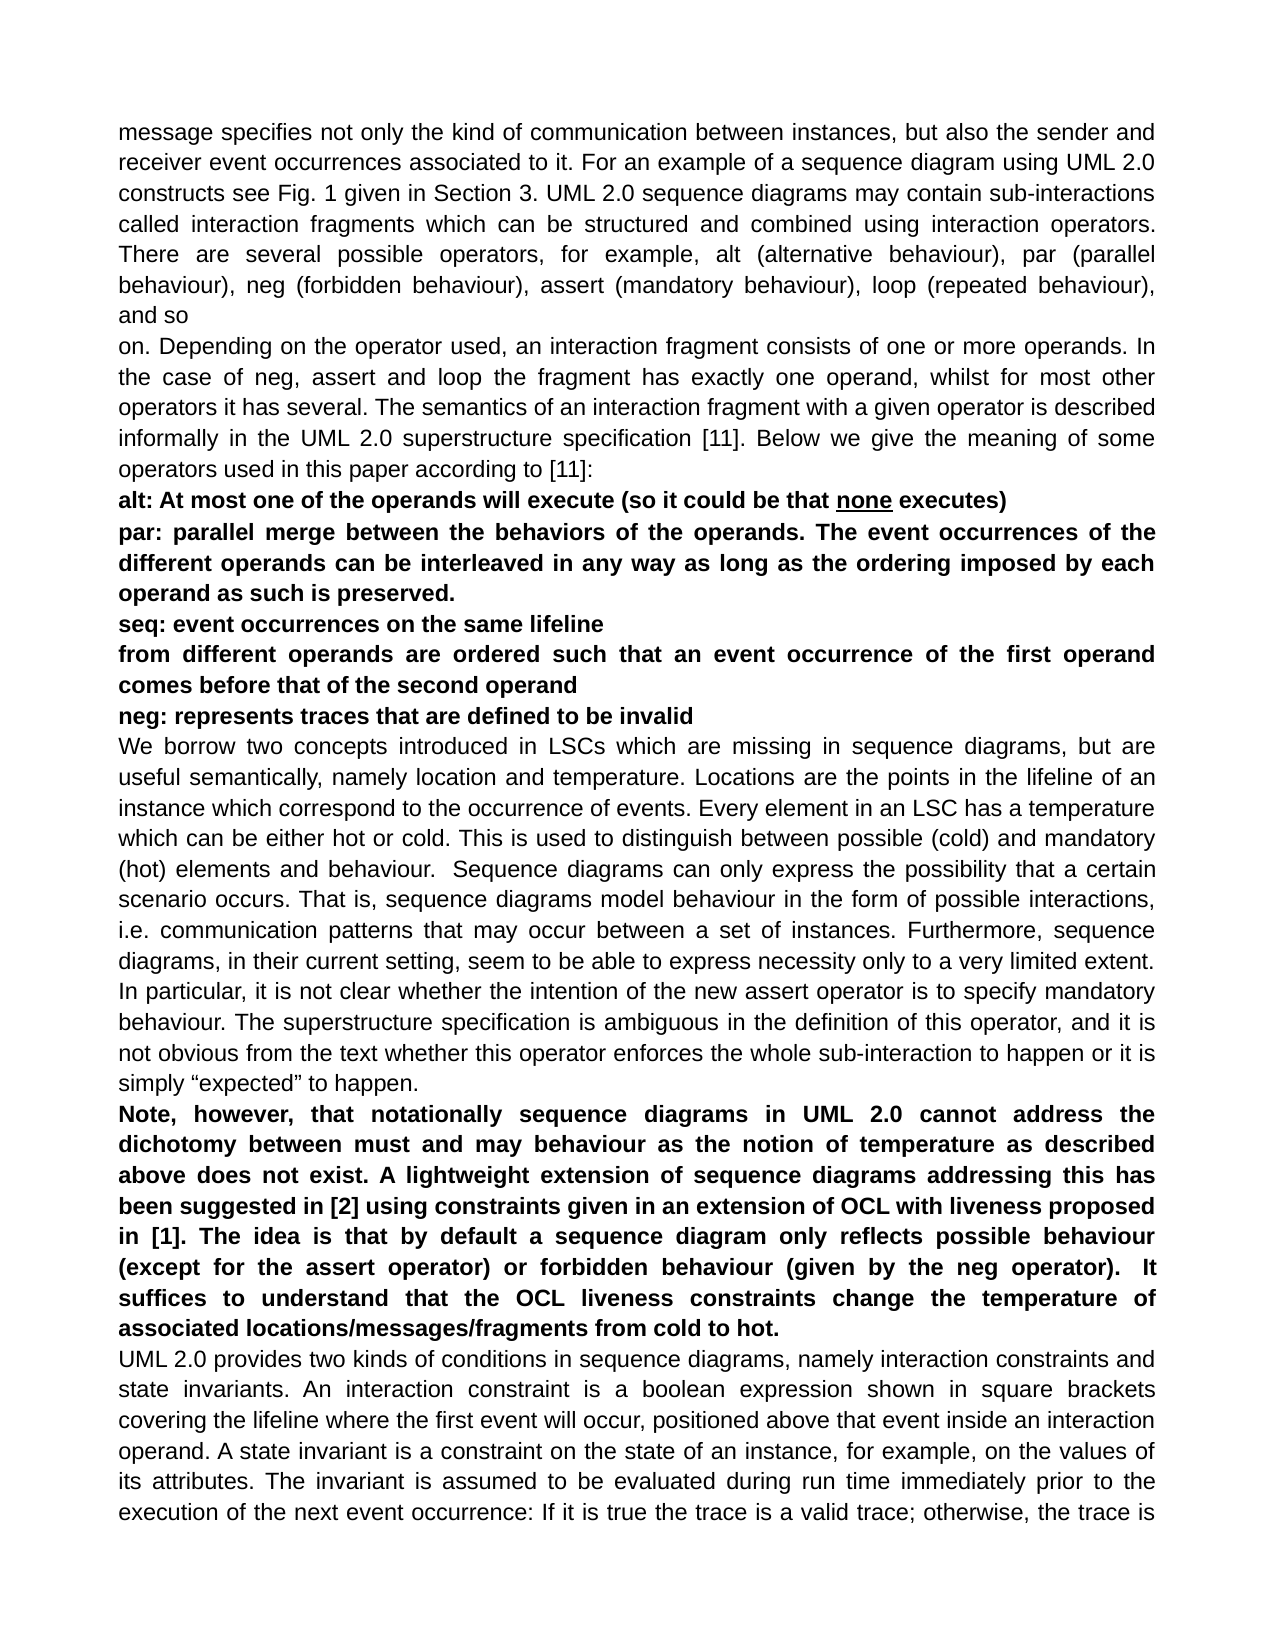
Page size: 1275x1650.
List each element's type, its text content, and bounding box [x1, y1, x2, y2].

text from different operands are ordered such that an event occurrence of the first operand comes before that of the second operand [118, 641, 1157, 698]
text alt: At most one of the operands will execute (so it could be that none executes) [118, 486, 1157, 514]
text neg: represents traces that are defined to be invalid [118, 702, 1157, 729]
text seq: event occurrences on the same lifeline [118, 610, 1157, 637]
text We borrow two concepts introduced in LSCs which are missing in sequence diagrams, but are useful semantically, namely location and temperature. Locations are the points in the lifeline of an instance which correspond to the occurrence of events. Every element in an LSC has a temperature which can be either hot or cold. This is used to distinguish between possible (cold) and mandatory (hot) elements and behaviour. Sequence diagrams can only express the possibility that a certain scenario occurs. That is, sequence diagrams model behaviour in the form of possible interactions, i.e. communication patterns that may occur between a set of instances. Furthermore, sequence diagrams, in their current setting, seem to be able to express necessity only to a very limited extent. In particular, it is not clear whether the intention of the new assert operator is to specify mandatory behaviour. The superstructure specification is ambiguous in the definition of this operator, and it is not obvious from the text whether this operator enforces the whole sub-interaction to happen or it is simply “expected” to happen. [118, 733, 1157, 1096]
text message specifies not only the kind of communication between instances, but also the sender and receiver event occurrences associated to it. For an example of a sequence diagram using UML 2.0 constructs see Fig. 1 given in Section 3. UML 2.0 sequence diagrams may contain sub-interactions called interaction fragments which can be structured and combined using interaction operators. There are several possible operators, for example, alt (alternative behaviour), par (parallel behaviour), neg (forbidden behaviour), assert (mandatory behaviour), loop (repeated behaviour), and so [118, 118, 1157, 329]
text par: parallel merge between the behaviors of the operands. The event occurrences of the different operands can be interleaved in any way as long as the ordering imposed by each operand as such is preserved. [118, 518, 1157, 606]
text on. Depending on the operator used, an interaction fragment consists of one or more operands. In the case of neg, assert and loop the fragment has exactly one operand, whilst for most other operators it has several. The semantics of an interaction fragment with a given operator is described informally in the UML 2.0 superstructure specification [11]. Below we give the meaning of some operators used in this paper according to [11]: [118, 332, 1157, 482]
text UML 2.0 provides two kinds of conditions in sequence diagrams, namely interaction constraints and state invariants. An interaction constraint is a boolean expression shown in square brackets covering the lifeline where the first event will occur, positioned above that event inside an interaction operand. A state invariant is a constraint on the state of an instance, for example, on the values of its attributes. The invariant is assumed to be evaluated during run time immediately prior to the execution of the next event occurrence: If it is true the trace is a valid trace; otherwise, the trace is [118, 1345, 1157, 1525]
text Note, however, that notationally sequence diagrams in UML 2.0 cannot address the dichotomy between must and may behaviour as the notion of temperature as described above does not exist. A lightweight extension of sequence diagrams addressing this has been suggested in [2] using constraints given in an extension of OCL with liveness proposed in [1]. The idea is that by default a sequence diagram only reflects possible behaviour (except for the assert operator) or forbidden behaviour (given by the neg operator). It suffices to understand that the OCL liveness constraints change the temperature of associated locations/messages/fragments from cold to hot. [118, 1100, 1157, 1341]
